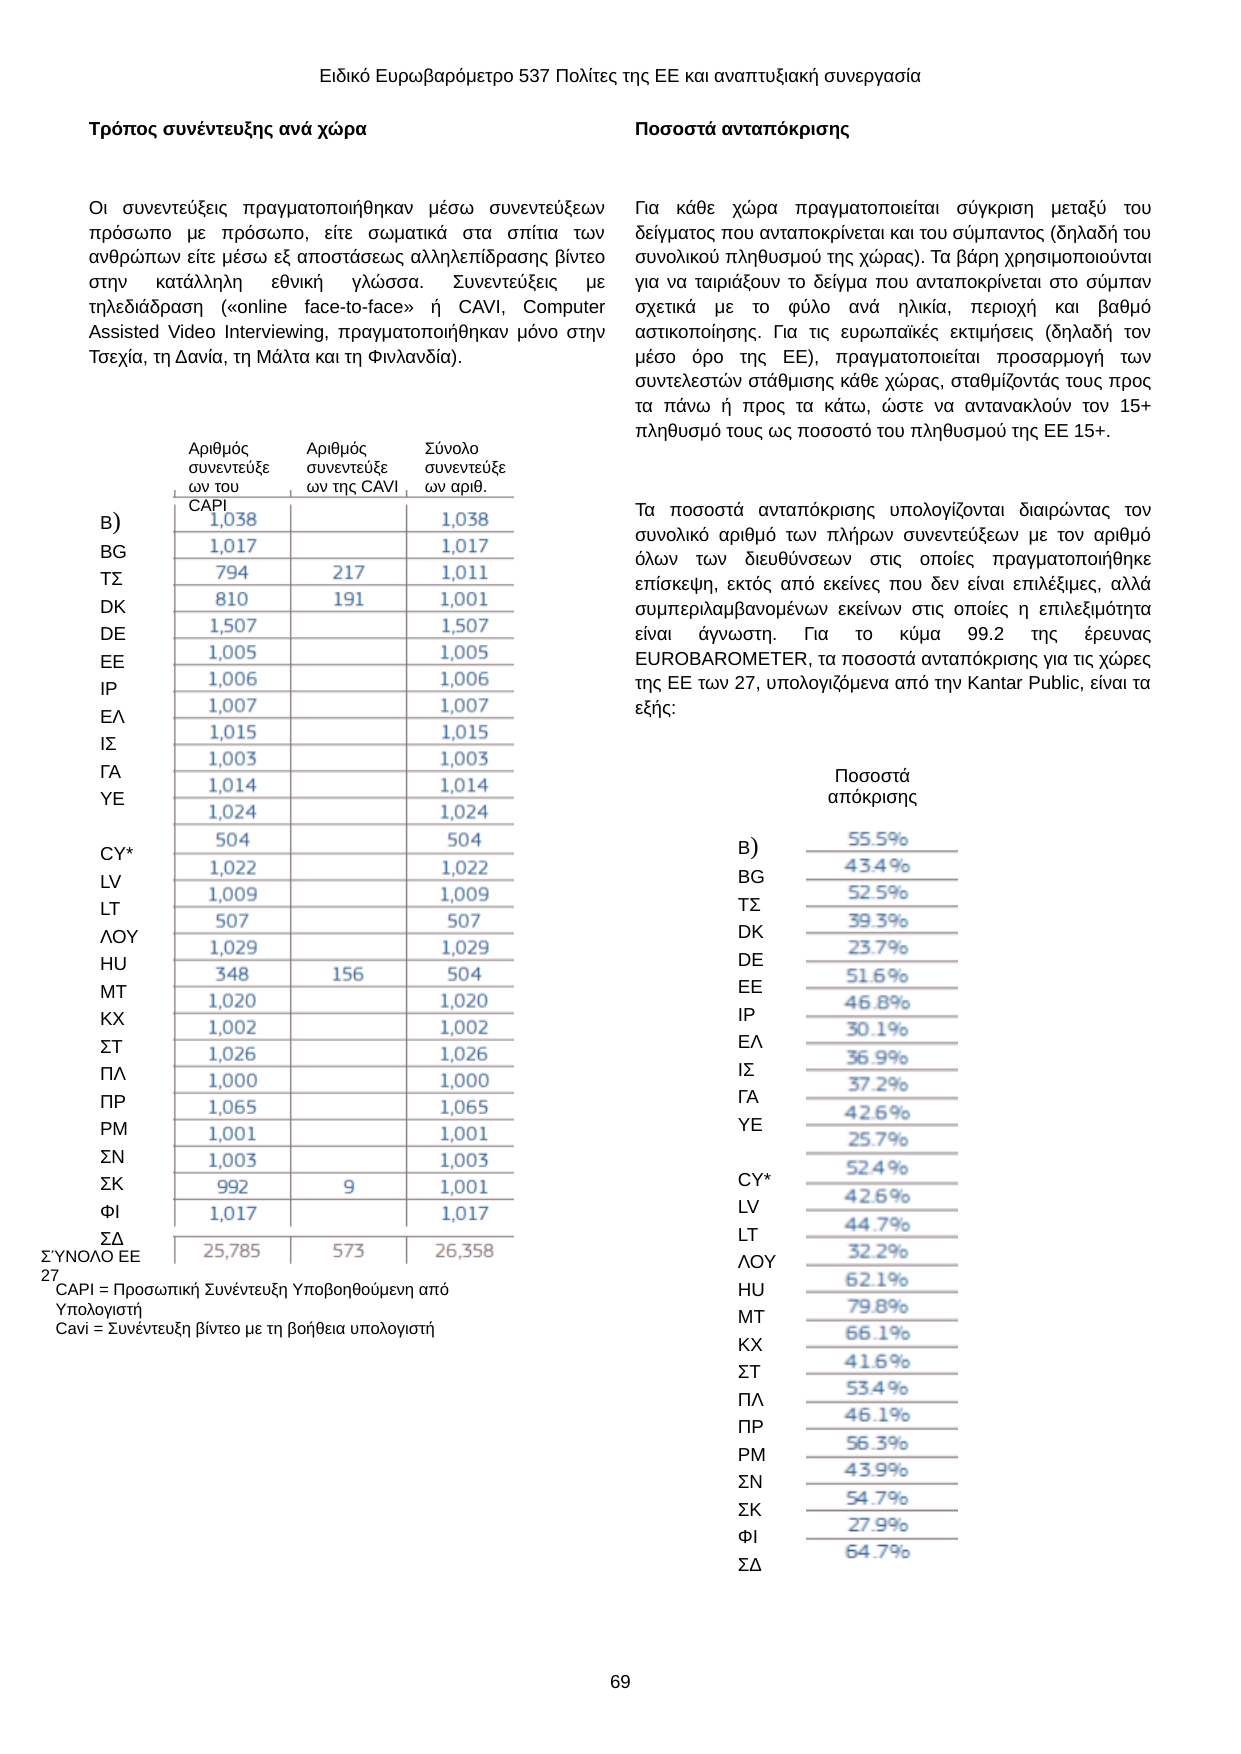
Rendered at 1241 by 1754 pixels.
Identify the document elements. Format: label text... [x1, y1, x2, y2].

text Τρόπος συνέντευξης ανά χώρα [88, 118, 605, 139]
picture [173, 490, 514, 1268]
text Ποσοστά ανταπόκρισης [635, 118, 1152, 139]
text Οι συνεντεύξεις πραγματοποιήθηκαν μέσω συνεντεύξεων πρόσωπο με πρόσωπο, είτε σωματικά στα σπίτια των ανθρώπων είτε μέσω εξ αποστάσεως αλληλεπίδρασης βίντεο στην κατάλληλη εθνική γλώσσα. Συνεντεύξεις με τηλεδιάδραση («online face-to-face» ή CAVI, Computer Assisted Video Interviewing, πραγματοποιήθηκαν μόνο στην Τσεχία, τη Δανία, τη Μάλτα και τη Φινλανδία). [88, 197, 605, 367]
text Για κάθε χώρα πραγματοποιείται σύγκριση μεταξύ του δείγματος που ανταποκρίνεται και του σύμπαντος (δηλαδή του συνολικού πληθυσμού της χώρας). Τα βάρη χρησιμοποιούνται για να ταιριάξουν το δείγμα που ανταποκρίνεται στο σύμπαν σχετικά με το φύλο ανά ηλικία, περιοχή και βαθμό αστικοποίησης. Για τις ευρωπαϊκές εκτιμήσεις (δηλαδή τον μέσο όρο της ΕΕ), πραγματοποιείται προσαρμογή των συντελεστών στάθμισης κάθε χώρας, σταθμίζοντάς τους προς τα πάνω ή προς τα κάτω, ώστε να αντανακλούν τον 15+ πληθυσμό τους ως ποσοστό του πληθυσμού της ΕΕ 15+. [635, 197, 1152, 441]
picture [806, 814, 958, 1565]
text Τα ποσοστά ανταπόκρισης υπολογίζονται διαιρώντας τον συνολικό αριθμό των πλήρων συνεντεύξεων με τον αριθμό όλων των διευθύνσεων στις οποίες πραγματοποιήθηκε επίσκεψη, εκτός από εκείνες που δεν είναι επιλέξιμες, αλλά συμπεριλαμβανομένων εκείνων στις οποίες η επιλεξιμότητα είναι άγνωστη. Για το κύμα 99.2 της έρευνας EUROBAROMETER, τα ποσοστά ανταπόκρισης για τις χώρες της ΕΕ των 27, υπολογιζόμενα από την Kantar Public, είναι τα εξής: [635, 499, 1152, 718]
